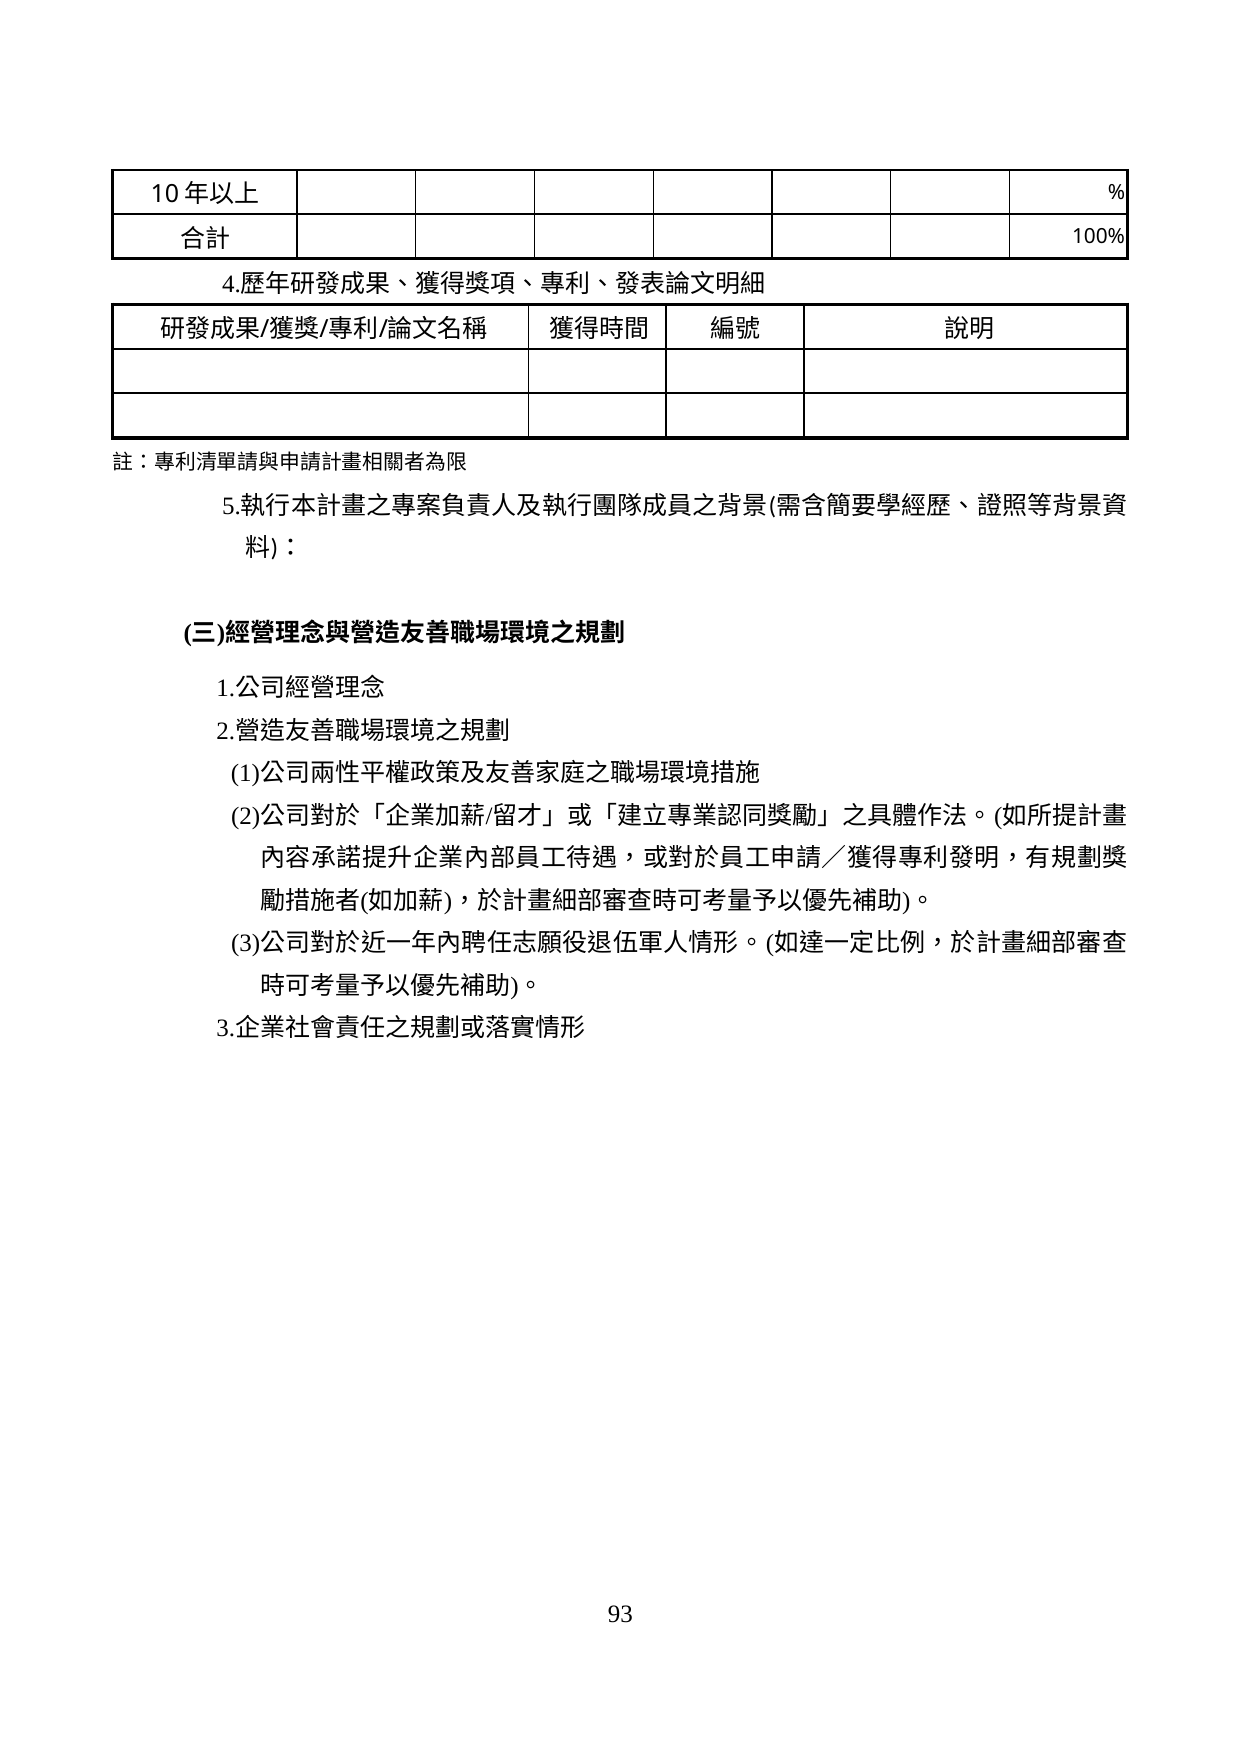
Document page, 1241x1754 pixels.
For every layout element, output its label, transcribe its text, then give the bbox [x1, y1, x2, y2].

table_cell % [1010, 171, 1126, 213]
list 公司經營理念 [216, 664, 1128, 707]
list 經營理念與營造友善職場環境之規劃 [183, 609, 1128, 652]
list 公司兩性平權政策及友善家庭之職場環境措施 [231, 749, 1128, 792]
table_cell [773, 171, 890, 213]
table_cell [416, 171, 534, 213]
table_cell [667, 350, 803, 392]
table_cell [805, 394, 1126, 436]
table_cell [535, 215, 653, 257]
table_cell 合計 [114, 215, 296, 257]
table_cell [891, 215, 1009, 257]
list 公司對於近一年內聘任志願役退伍軍人情形。(如達一定比例，於計畫細部審查時可考量予以優先補助)。 [231, 919, 1128, 1004]
list 企業社會責任之規劃或落實情形 [216, 1004, 1128, 1047]
table_cell [535, 171, 653, 213]
list 歷年研發成果、獲得獎項、專利、發表論文明細 [222, 260, 1128, 303]
list 公司對於「企業加薪/留才」或「建立專業認同獎勵」之具體作法。(如所提計畫內容承諾提升企業內部員工待遇，或對於員工申請／獲得專利發明，有規劃獎勵措施者(如加薪)，於計畫細部審查時可考量予以優先補助)。 [231, 792, 1128, 919]
table_cell [114, 394, 528, 436]
table_cell [529, 394, 665, 436]
table_header 說明 [805, 306, 1126, 348]
list 營造友善職場環境之規劃 [216, 707, 1128, 749]
table_cell [298, 171, 415, 213]
table_cell [114, 350, 528, 392]
table_cell [805, 350, 1126, 392]
table_header 獲得時間 [529, 306, 665, 348]
table_cell [773, 215, 890, 257]
table_cell [654, 215, 771, 257]
table_cell 10年以上 [114, 171, 296, 213]
list 執行本計畫之專案負責人及執行團隊成員之背景(需含簡要學經歷、證照等背景資料)： [222, 482, 1128, 567]
table_cell [891, 171, 1009, 213]
text 註：專利清單請與申請計畫相關者為限 [112, 440, 1128, 482]
table_header 研發成果/獲獎/專利/論文名稱 [114, 306, 528, 348]
table_cell [654, 171, 771, 213]
table_cell 100% [1010, 215, 1126, 257]
table_cell [416, 215, 534, 257]
table_cell [667, 394, 803, 436]
table_cell [298, 215, 415, 257]
table_header 編號 [667, 306, 803, 348]
table_cell [529, 350, 665, 392]
